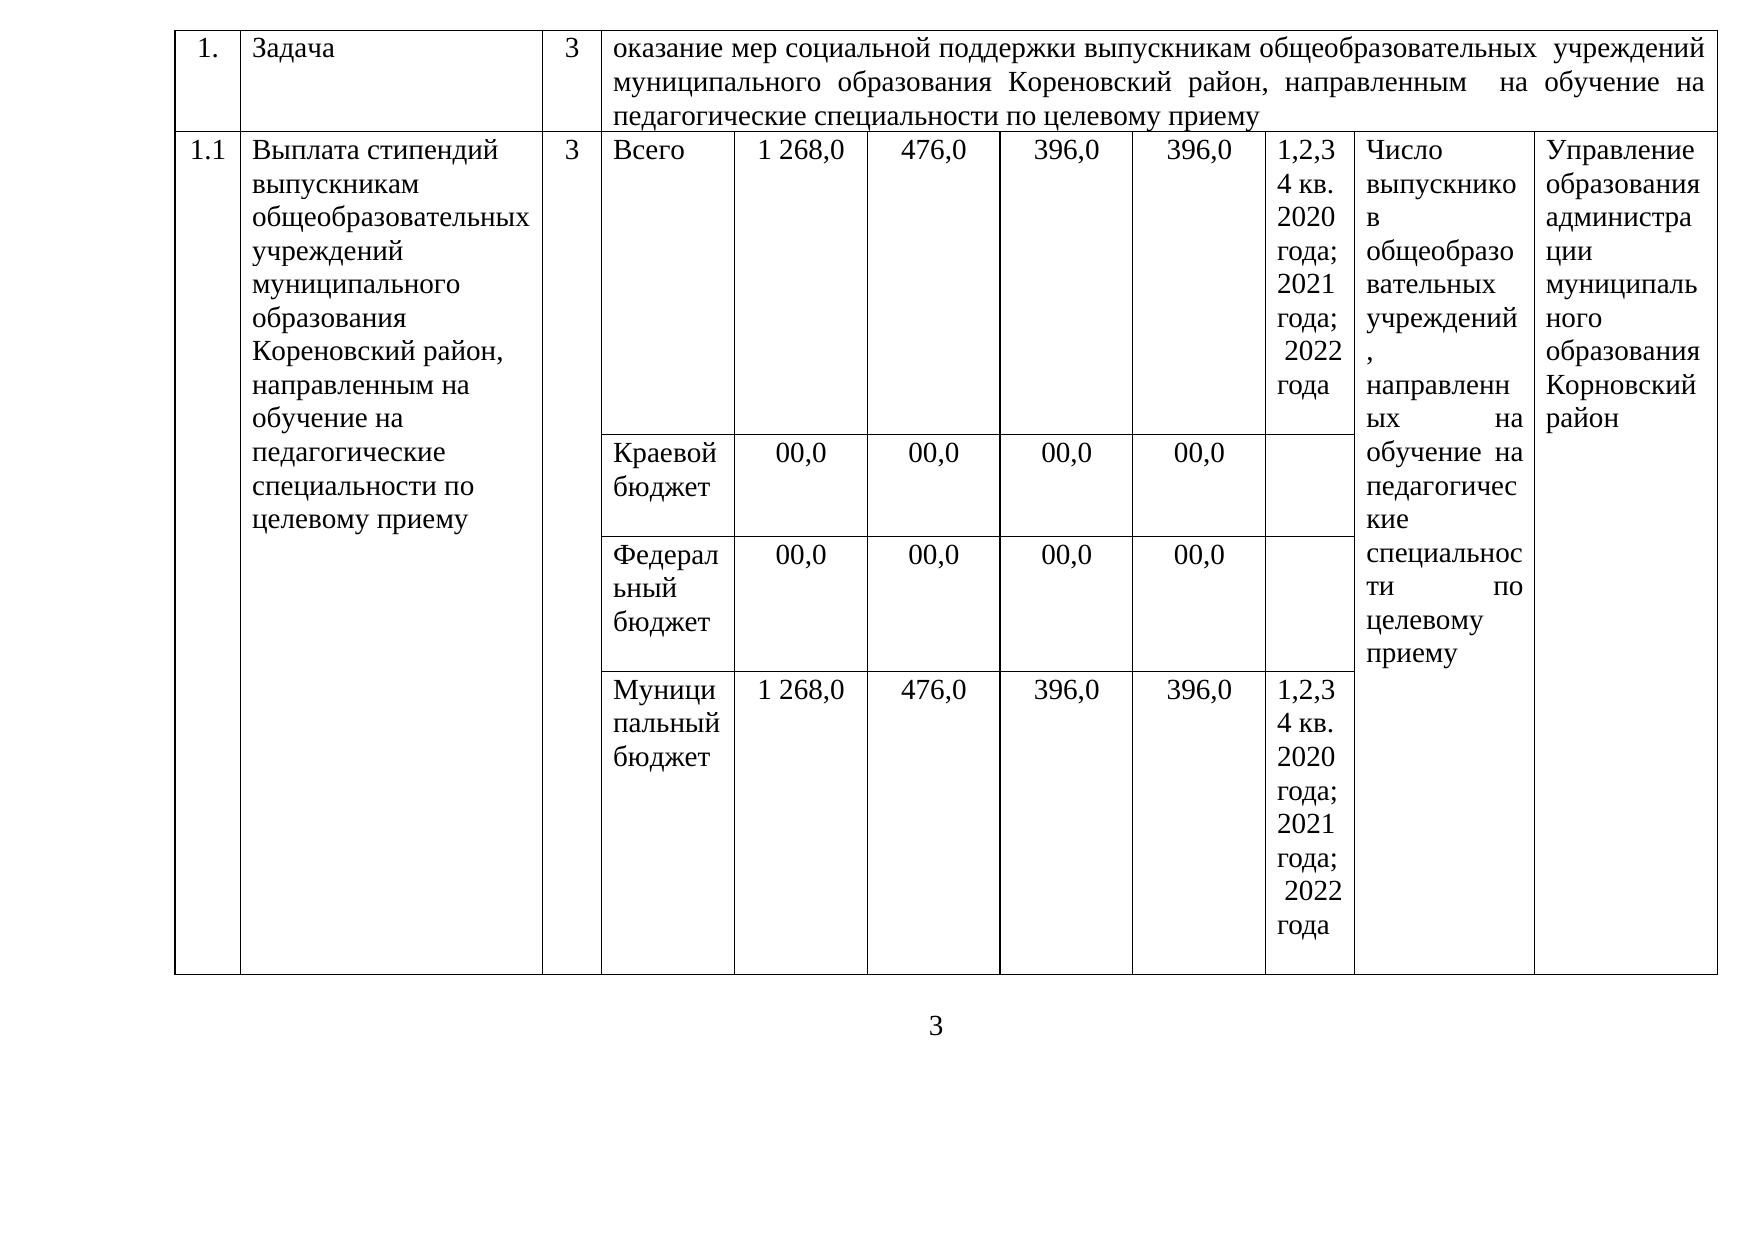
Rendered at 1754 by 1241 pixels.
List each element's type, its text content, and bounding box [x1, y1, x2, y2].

table_cell Число выпускников общеобразовательных учреждений, направленных на обучение на педагогические специальности по целевому приему [1355, 132, 1534, 974]
table_cell 00,0 [1133, 435, 1265, 536]
table_cell Всего [602, 132, 734, 434]
table_cell 00,0 [735, 537, 867, 671]
table_cell 396,0 [1133, 132, 1265, 434]
table_header Задача [241, 31, 542, 131]
table_cell 1 268,0 [735, 132, 867, 434]
table_cell Краевой бюджет [602, 435, 734, 536]
table_cell 396,0 [1133, 672, 1265, 974]
table_cell 00,0 [1001, 537, 1132, 671]
table_cell 00,0 [735, 435, 867, 536]
text 3 [177, 1008, 1695, 1042]
table_cell 1.1 [176, 132, 240, 974]
table_header 1. [176, 31, 240, 131]
table_cell Федеральный бюджет [602, 537, 734, 671]
table_cell 00,0 [1001, 435, 1132, 536]
table_cell Муниципальный бюджет [602, 672, 734, 974]
table_header 3 [543, 31, 601, 131]
table_header оказание мер социальной поддержки выпускникам общеобразовательных учреждений муниципального образования Кореновский район, направленным на обучение на педагогические специальности по целевому приему [602, 31, 1717, 131]
table_cell 1,2,34 кв. 2020 года; 2021 года; 2022 года [1266, 132, 1354, 434]
table_cell 476,0 [868, 672, 999, 974]
table_cell 396,0 [1001, 672, 1132, 974]
table_cell 1 268,0 [735, 672, 867, 974]
table_cell 3 [543, 132, 601, 974]
table_cell Управление образования администрации муниципального образования Корновский район [1535, 132, 1717, 974]
table_cell 1,2,34 кв. 2020 года; 2021 года; 2022 года [1266, 672, 1354, 974]
table_cell [1266, 537, 1354, 671]
table_cell 00,0 [1133, 537, 1265, 671]
table_cell 00,0 [868, 435, 999, 536]
table_cell 396,0 [1001, 132, 1132, 434]
table_cell 476,0 [868, 132, 999, 434]
table_cell Выплата стипендий выпускникам общеобразовательных учреждений муниципального образования Кореновский район, направленным на обучение на педагогические специальности по целевому приему [241, 132, 542, 974]
table_cell [1266, 435, 1354, 536]
table_cell 00,0 [868, 537, 999, 671]
